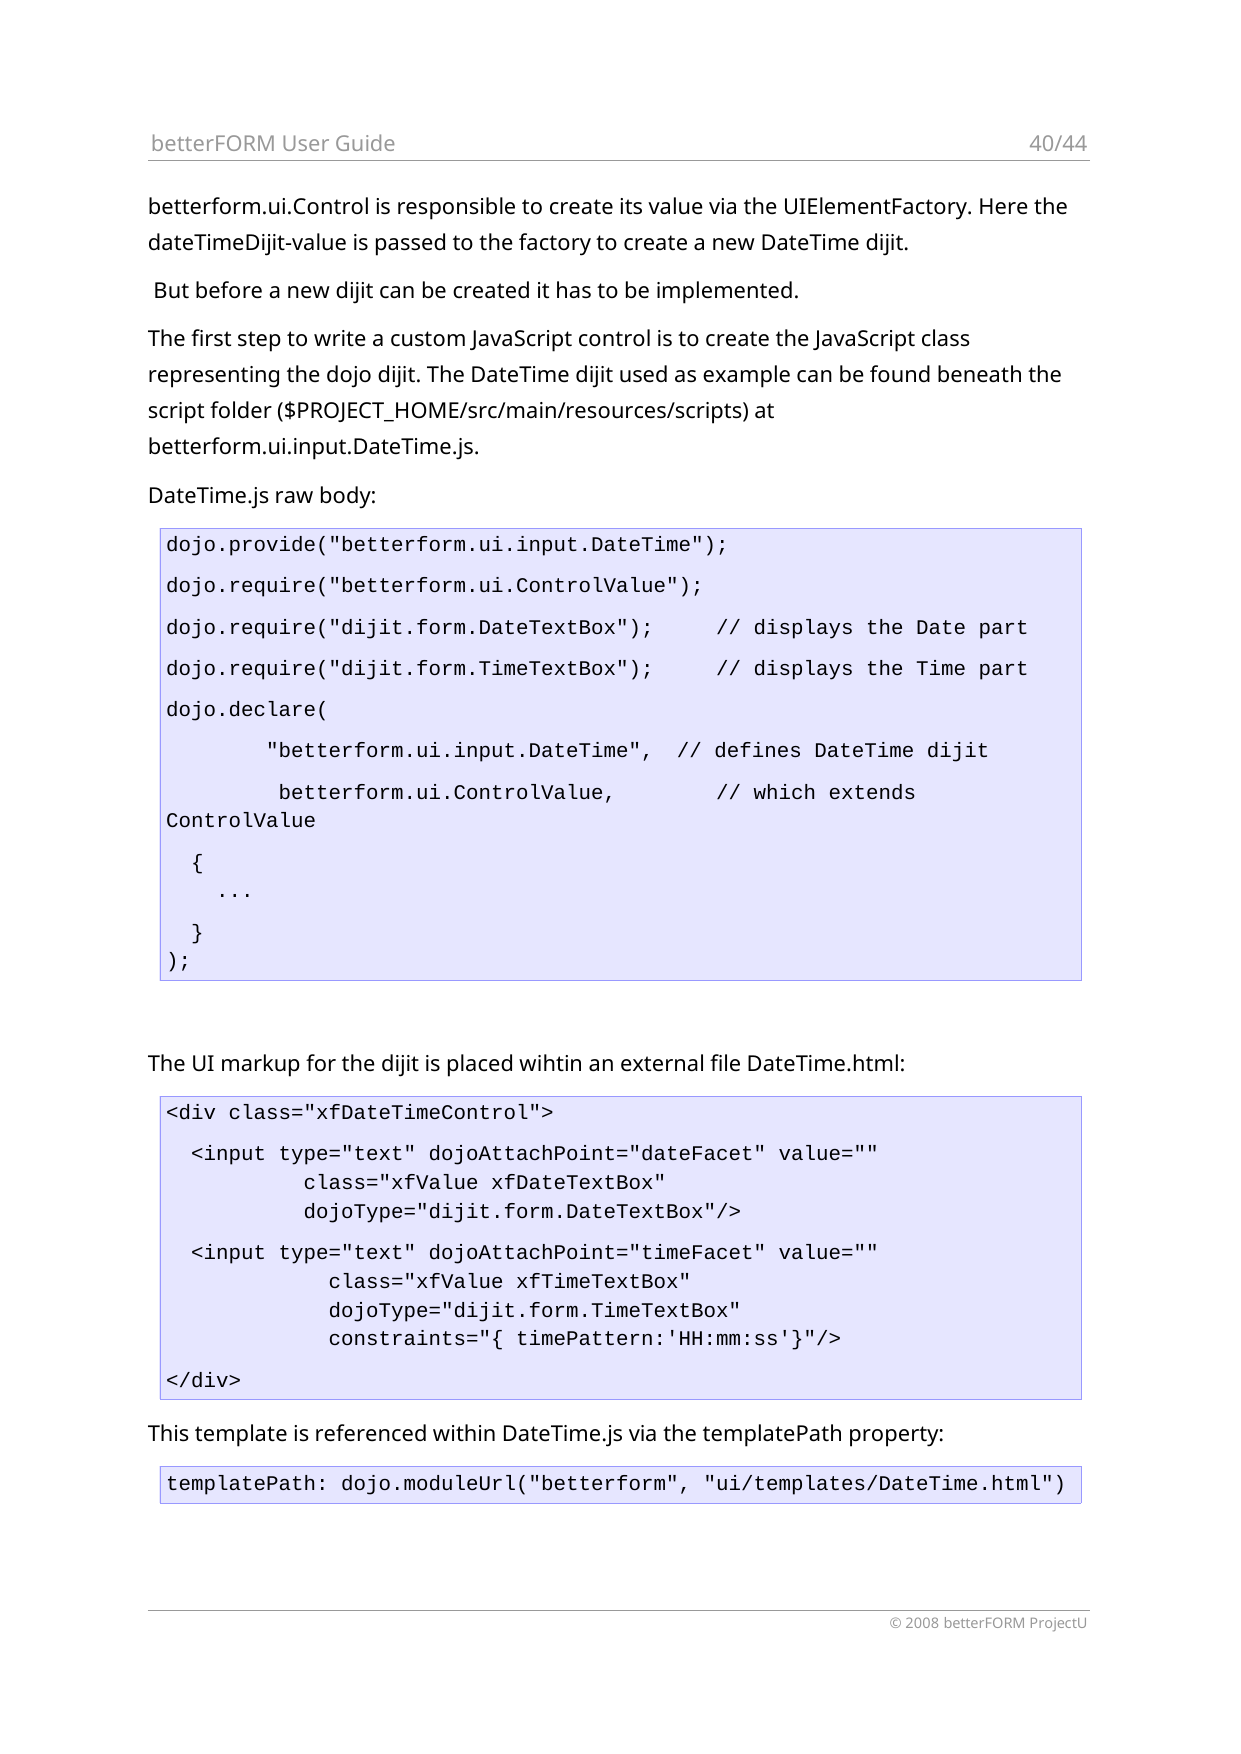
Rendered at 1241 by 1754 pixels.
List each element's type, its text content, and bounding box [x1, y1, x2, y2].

text betterform.ui.ControlValue, // which extends ControlValue [161, 776, 1081, 834]
text <input type="text" dojoAttachPoint="dateFacet" value="" class="xfValue xfDateTextBox" dojoType="dijit.form.DateTextBox"/> [161, 1137, 1081, 1225]
text <input type="text" dojoAttachPoint="timeFacet" value="" class="xfValue xfTimeTextBox" dojoType="dijit.form.TimeTextBox" constraints="{ timePattern:'HH:mm:ss'}"/> [161, 1236, 1081, 1352]
text } ); [161, 916, 1081, 980]
text dojo.require("dijit.form.TimeTextBox"); // displays the Time part [161, 652, 1081, 682]
text This template is referenced within DateTime.js via the templatePath property: [148, 1418, 1090, 1448]
text dojo.declare( [161, 693, 1081, 723]
text "betterform.ui.input.DateTime", // defines DateTime dijit [161, 734, 1081, 764]
text dojo.provide("betterform.ui.input.DateTime"); [161, 529, 1081, 558]
text betterform.ui.Control is responsible to create its value via the UIElementFactory. Here the dateTimeDijit-value is passed to the factory to create a new DateTime dijit. [148, 191, 1090, 256]
text { ... [161, 846, 1081, 904]
text The UI markup for the dijit is placed wihtin an external file DateTime.html: [148, 1047, 1090, 1077]
text The first step to write a custom JavaScript control is to create the JavaScript class representing the dojo dijit. The DateTime dijit used as example can be found beneath the script folder ($PROJECT_HOME/src/main/resources/scripts) at betterform.ui.input.DateTime.js. [148, 323, 1090, 461]
text <div class="xfDateTimeControl"> [161, 1097, 1081, 1126]
text But before a new dijit can be created it has to be implemented. [148, 275, 1090, 305]
text </div> [161, 1363, 1081, 1399]
text DateTime.js raw body: [148, 479, 1090, 509]
text dojo.require("dijit.form.DateTextBox"); // displays the Date part [161, 611, 1081, 641]
text templatePath: dojo.moduleUrl("betterform", "ui/templates/DateTime.html") [161, 1467, 1081, 1503]
text dojo.require("betterform.ui.ControlValue"); [161, 569, 1081, 599]
